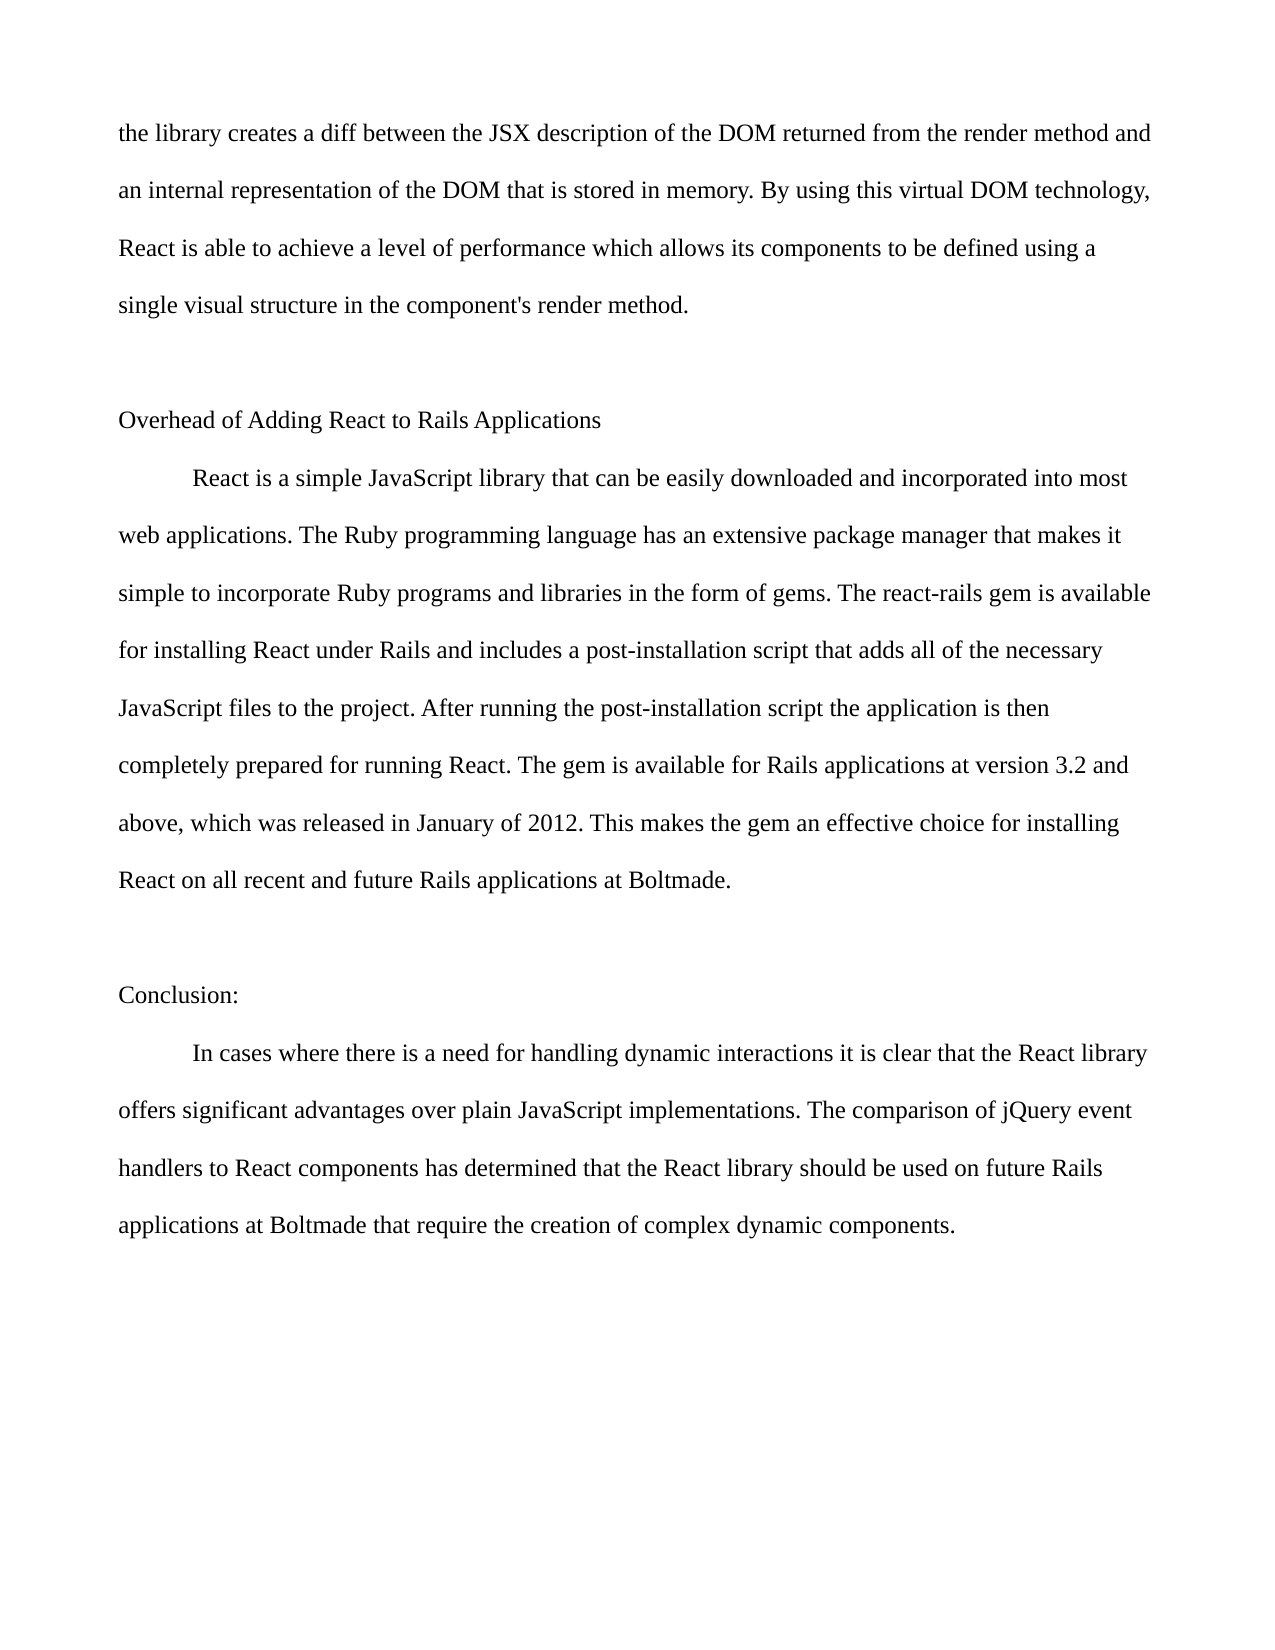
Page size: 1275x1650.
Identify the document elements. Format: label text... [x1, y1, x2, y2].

text React is a simple JavaScript library that can be easily downloaded and incorporated into most web applications. The Ruby programming language has an extensive package manager that makes it simple to incorporate Ruby programs and libraries in the form of gems. The react-rails gem is available for installing React under Rails and includes a post-installation script that adds all of the necessary JavaScript files to the project. After running the post-installation script the application is then completely prepared for running React. The gem is available for Rails applications at version 3.2 and above, which was released in January of 2012. This makes the gem an effective choice for installing React on all recent and future Rails applications at Boltmade. [118, 463, 1157, 894]
text In cases where there is a need for handling dynamic interactions it is clear that the React library offers significant advantages over plain JavaScript implementations. The comparison of jQuery event handlers to React components has determined that the React library should be used on future Rails applications at Boltmade that require the creation of complex dynamic components. [118, 1038, 1157, 1239]
text Conclusion: [118, 981, 1157, 1009]
text Overhead of Adding React to Rails Applications [118, 406, 1157, 434]
text the library creates a diff between the JSX description of the DOM returned from the render method and an internal representation of the DOM that is stored in memory. By using this virtual DOM technology, React is able to achieve a level of performance which allows its components to be defined using a single visual structure in the component's render method. [118, 118, 1157, 319]
